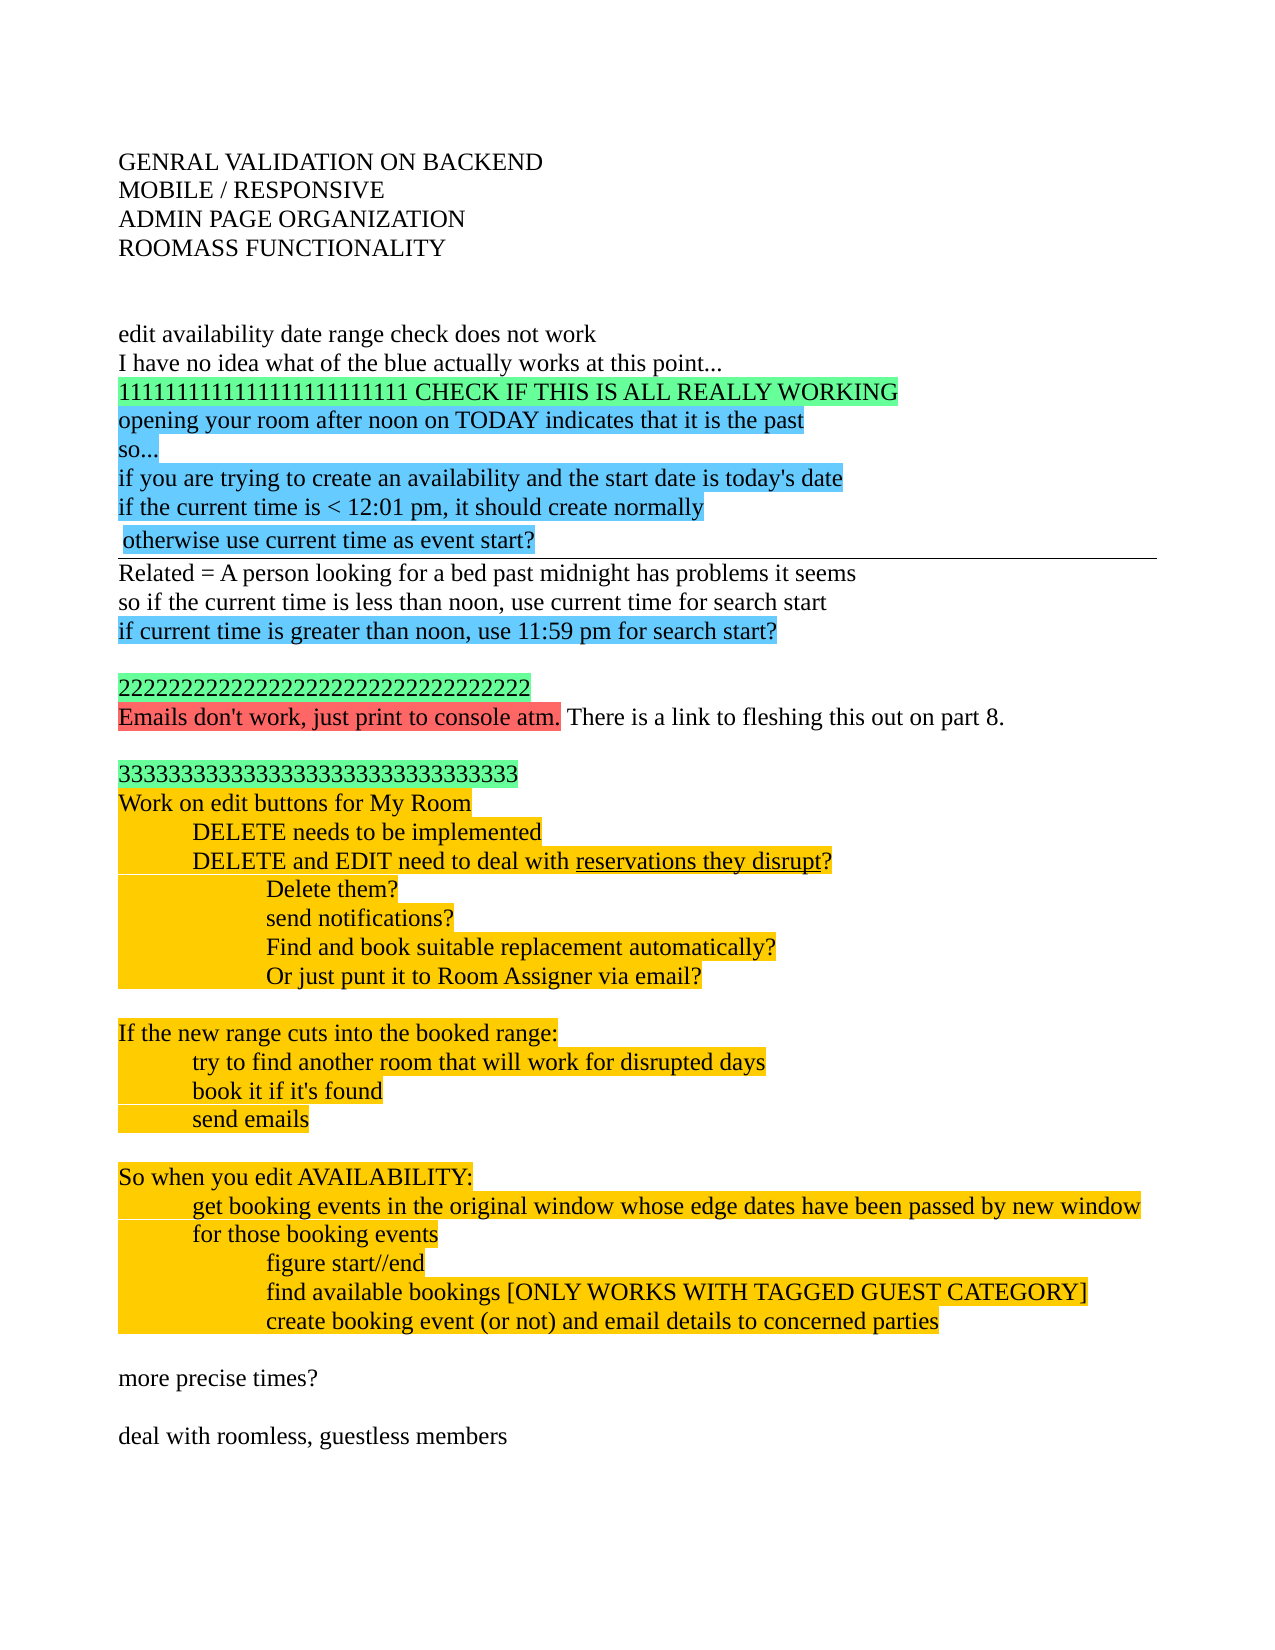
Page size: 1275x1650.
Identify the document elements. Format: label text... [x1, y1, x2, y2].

text get booking events in the original window whose edge dates have been passed by new window [118, 1191, 1157, 1219]
text figure start//end [118, 1248, 1157, 1277]
text find available bookings [ONLY WORKS WITH TAGGED GUEST CATEGORY] [118, 1277, 1157, 1306]
text 33333333333333333333333333333333 [118, 759, 1157, 788]
text so... [118, 434, 1157, 463]
text more precise times? [118, 1363, 1157, 1392]
text for those booking events [118, 1219, 1157, 1248]
text if you are trying to create an availability and the start date is today's date [118, 463, 1157, 492]
text DELETE and EDIT need to deal with reservations they disrupt? [118, 846, 1157, 874]
text opening your room after noon on TODAY indicates that it is the past [118, 406, 1157, 434]
text Emails don't work, just print to console atm. There is a link to fleshing this out on part 8. [118, 702, 1157, 731]
text ROOMASS FUNCTIONALITY [118, 233, 1157, 262]
text 222222222222222222222222222222222 [118, 673, 1157, 702]
text if current time is greater than noon, use 11:59 pm for search start? [118, 616, 1157, 644]
text Delete them? [118, 874, 1157, 903]
text send notifications? [118, 903, 1157, 932]
text GENRAL VALIDATION ON BACKEND [118, 147, 1157, 176]
text book it if it's found [118, 1076, 1157, 1104]
text Related = A person looking for a bed past midnight has problems it seems [118, 559, 1157, 587]
text MOBILE / RESPONSIVE [118, 176, 1157, 204]
text otherwise use current time as event start? [118, 521, 1157, 558]
text so if the current time is less than noon, use current time for search start [118, 587, 1157, 616]
text deal with roomless, guestless members [118, 1421, 1157, 1449]
text DELETE needs to be implemented [118, 817, 1157, 846]
text ADMIN PAGE ORGANIZATION [118, 204, 1157, 233]
text send emails [118, 1104, 1157, 1133]
text try to find another room that will work for disrupted days [118, 1047, 1157, 1076]
text So when you edit AVAILABILITY: [118, 1162, 1157, 1191]
text 1111111111111111111111111 CHECK IF THIS IS ALL REALLY WORKING [118, 377, 1157, 406]
text edit availability date range check does not work [118, 319, 1157, 348]
text Or just punt it to Room Assigner via email? [118, 961, 1157, 989]
text I have no idea what of the blue actually works at this point... [118, 348, 1157, 377]
text if the current time is < 12:01 pm, it should create normally [118, 492, 1157, 521]
text Find and book suitable replacement automatically? [118, 932, 1157, 961]
text If the new range cuts into the booked range: [118, 1018, 1157, 1047]
text Work on edit buttons for My Room [118, 788, 1157, 817]
text create booking event (or not) and email details to concerned parties [118, 1306, 1157, 1334]
